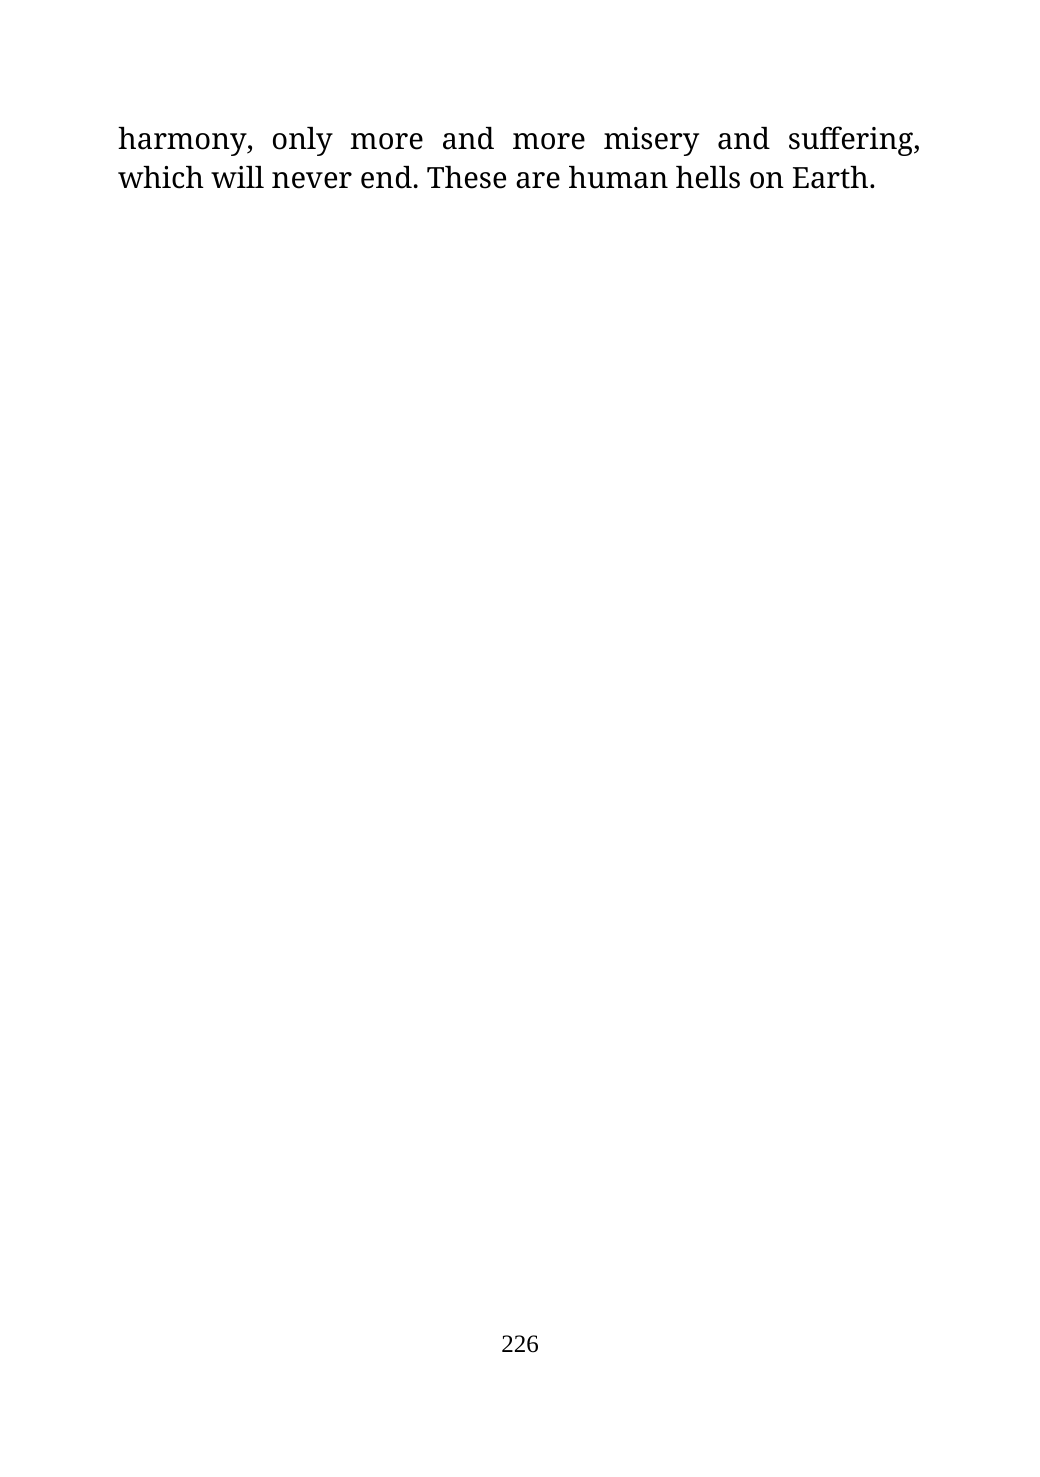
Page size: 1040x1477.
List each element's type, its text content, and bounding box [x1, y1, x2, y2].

text harmony, only more and more misery and suffering, which will never end. These are human hells on Earth. [118, 118, 922, 197]
